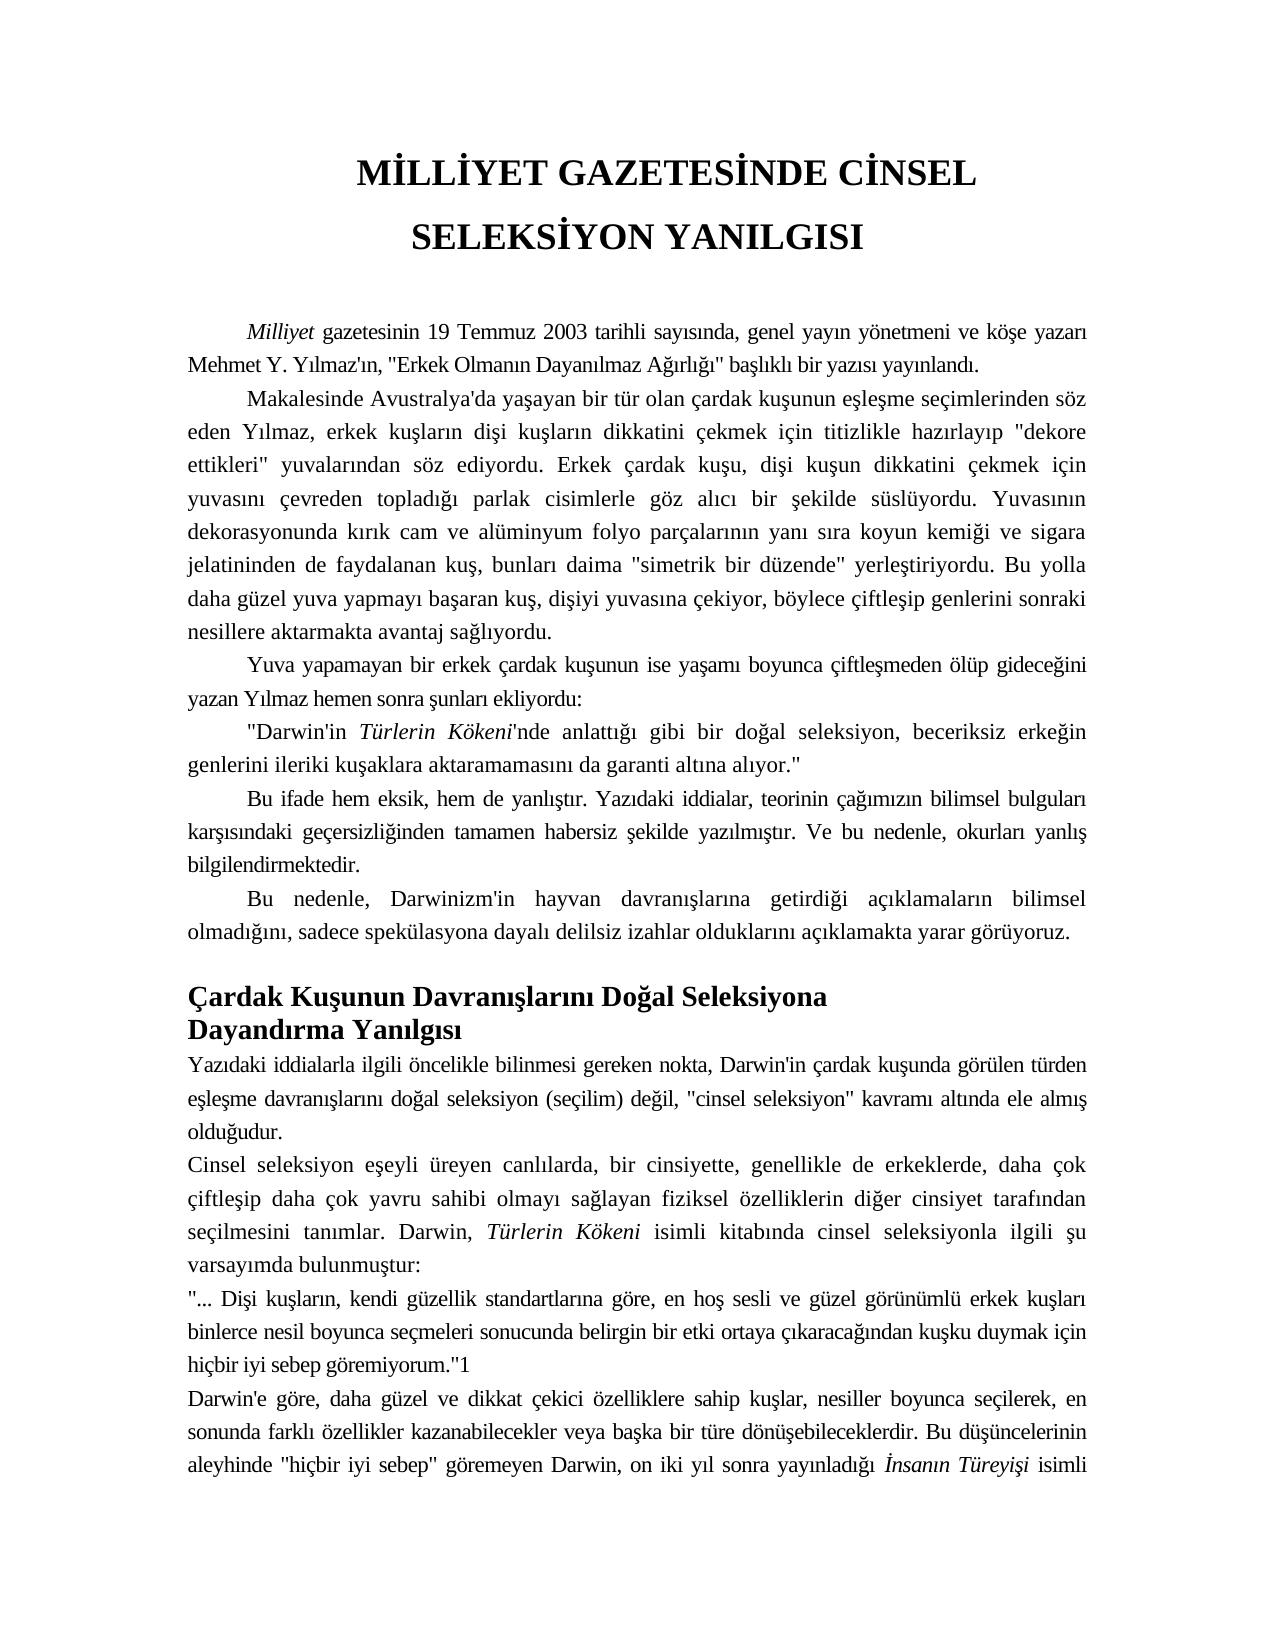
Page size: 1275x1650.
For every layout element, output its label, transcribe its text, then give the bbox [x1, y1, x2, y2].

text Çardak Kuşunun Davranışlarını Doğal Seleksiyona Dayandırma Yanılgısı [187, 979, 1087, 1046]
text Milliyet gazetesinin 19 Temmuz 2003 tarihli sayısında, genel yayın yönetmeni ve köşe yazarı Mehmet Y. Yılmaz'ın, "Erkek Olmanın Dayanılmaz Ağırlığı" başlıklı bir yazısı yayınlandı. [187, 313, 1087, 379]
text Cinsel seleksiyon eşeyli üreyen canlılarda, bir cinsiyette, genellikle de erkeklerde, daha çok çiftleşip daha çok yavru sahibi olmayı sağlayan fiziksel özelliklerin diğer cinsiyet tarafından seçilmesini tanımlar. Darwin, Türlerin Kökeni isimli kitabında cinsel seleksiyonla ilgili şu varsayımda bulunmuştur: [187, 1146, 1087, 1279]
text "Darwin'in Türlerin Kökeni'nde anlattığı gibi bir doğal seleksiyon, beceriksiz erkeğin genlerini ileriki kuşaklara aktaramamasını da garanti altına alıyor." [187, 713, 1087, 779]
text "... Dişi kuşların, kendi güzellik standartlarına göre, en hoş sesli ve güzel görünümlü erkek kuşları binlerce nesil boyunca seçmeleri sonucunda belirgin bir etki ortaya çıkaracağından kuşku duymak için hiçbir iyi sebep göremiyorum."1 [187, 1279, 1087, 1379]
text Bu nedenle, Darwinizm'in hayvan davranışlarına getirdiği açıklamaların bilimsel olmadığını, sadece spekülasyona dayalı delilsiz izahlar olduklarını açıklamakta yarar görüyoruz. [187, 879, 1087, 946]
text Bu ifade hem eksik, hem de yanlıştır. Yazıdaki iddialar, teorinin çağımızın bilimsel bulguları karşısındaki geçersizliğinden tamamen habersiz şekilde yazılmıştır. Ve bu nedenle, okurları yanlış bilgilendirmektedir. [187, 779, 1087, 879]
text Yazıdaki iddialarla ilgili öncelikle bilinmesi gereken nokta, Darwin'in çardak kuşunda görülen türden eşleşme davranışlarını doğal seleksiyon (seçilim) değil, "cinsel seleksiyon" kavramı altında ele almış olduğudur. [187, 1046, 1087, 1146]
text Darwin'e göre, daha güzel ve dikkat çekici özelliklere sahip kuşlar, nesiller boyunca seçilerek, en sonunda farklı özellikler kazanabilecekler veya başka bir türe dönüşebileceklerdir. Bu düşüncelerinin aleyhinde "hiçbir iyi sebep" göremeyen Darwin, on iki yıl sonra yayınladığı İnsanın Türeyişi isimli [187, 1379, 1087, 1479]
text Yuva yapamayan bir erkek çardak kuşunun ise yaşamı boyunca çiftleşmeden ölüp gideceğini yazan Yılmaz hemen sonra şunları ekliyordu: [187, 646, 1087, 713]
text MİLLİYET GAZETESİNDE CİNSEL SELEKSİYON YANILGISI [187, 150, 1087, 258]
text Makalesinde Avustralya'da yaşayan bir tür olan çardak kuşunun eşleşme seçimlerinden söz eden Yılmaz, erkek kuşların dişi kuşların dikkatini çekmek için titizlikle hazırlayıp "dekore ettikleri" yuvalarından söz ediyordu. Erkek çardak kuşu, dişi kuşun dikkatini çekmek için yuvasını çevreden topladığı parlak cisimlerle göz alıcı bir şekilde süslüyordu. Yuvasının dekorasyonunda kırık cam ve alüminyum folyo parçalarının yanı sıra koyun kemiği ve sigara jelatininden de faydalanan kuş, bunları daima "simetrik bir düzende" yerleştiriyordu. Bu yolla daha güzel yuva yapmayı başaran kuş, dişiyi yuvasına çekiyor, böylece çiftleşip genlerini sonraki nesillere aktarmakta avantaj sağlıyordu. [187, 379, 1087, 646]
